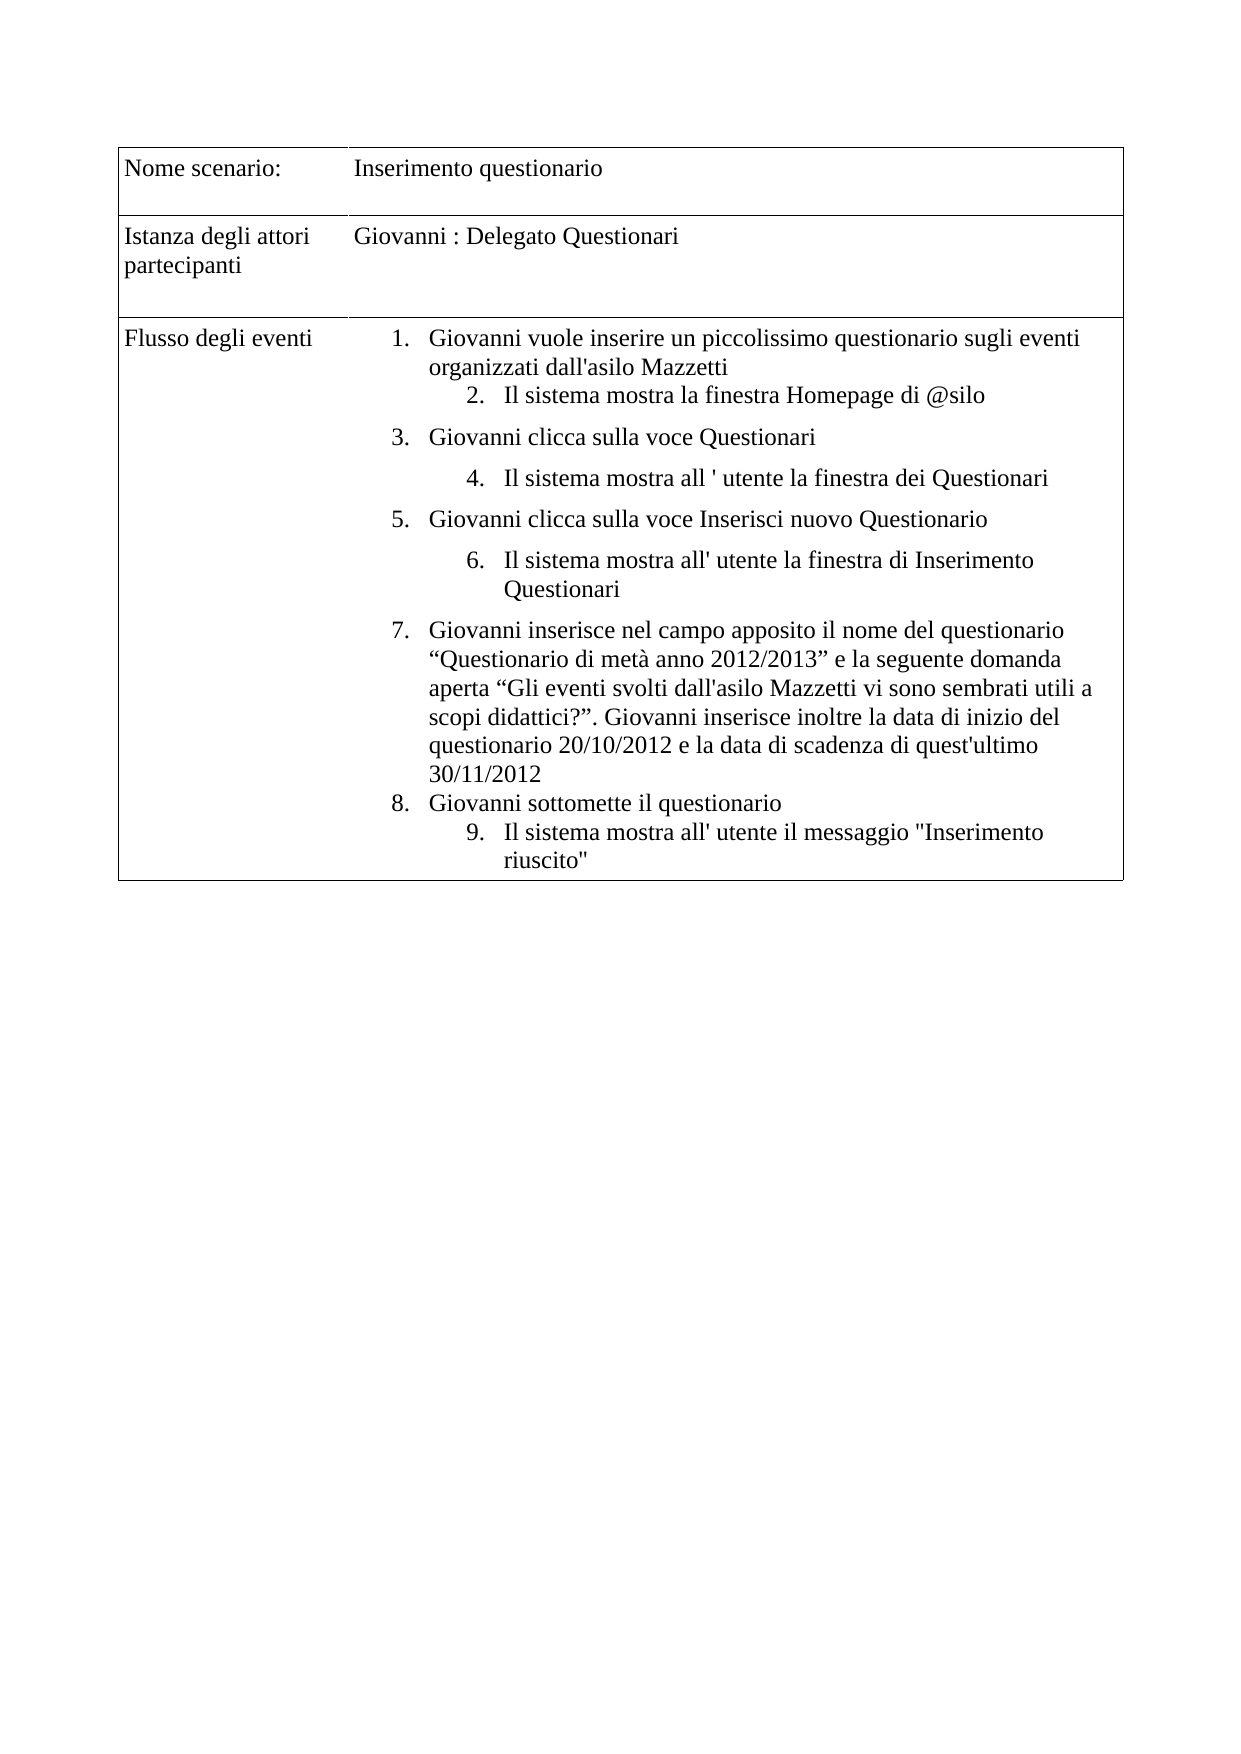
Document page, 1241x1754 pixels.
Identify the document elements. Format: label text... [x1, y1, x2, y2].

table_cell Flusso degli eventi [119, 318, 348, 880]
table_header Inserimento questionario [349, 148, 1123, 215]
table_cell Giovanni vuole inserire un piccolissimo questionario sugli eventi organizzati dall'asilo Mazzetti Il sistema mostra la finestra Homepage di @silo Giovanni clicca sulla voce Questionari Il sistema mostra all ' utente la finestra dei Questionari Giovanni clicca sulla voce Inserisci nuovo Questionario Il sistema mostra all' utente la finestra di Inserimento Questionari Giovanni inserisce nel campo apposito il nome del questionario “Questionario di metà anno 2012/2013” e la seguente domanda aperta “Gli eventi svolti dall'asilo Mazzetti vi sono sembrati utili a scopi didattici?”. Giovanni inserisce inoltre la data di inizio del questionario 20/10/2012 e la data di scadenza di quest'ultimo 30/11/2012 Giovanni sottomette il questionario Il sistema mostra all' utente il messaggio ''Inserimento riuscito'' [349, 318, 1123, 880]
table_cell Giovanni : Delegato Questionari [349, 216, 1123, 317]
table_cell Istanza degli attori partecipanti [119, 216, 348, 317]
table_header Nome scenario: [119, 148, 348, 215]
